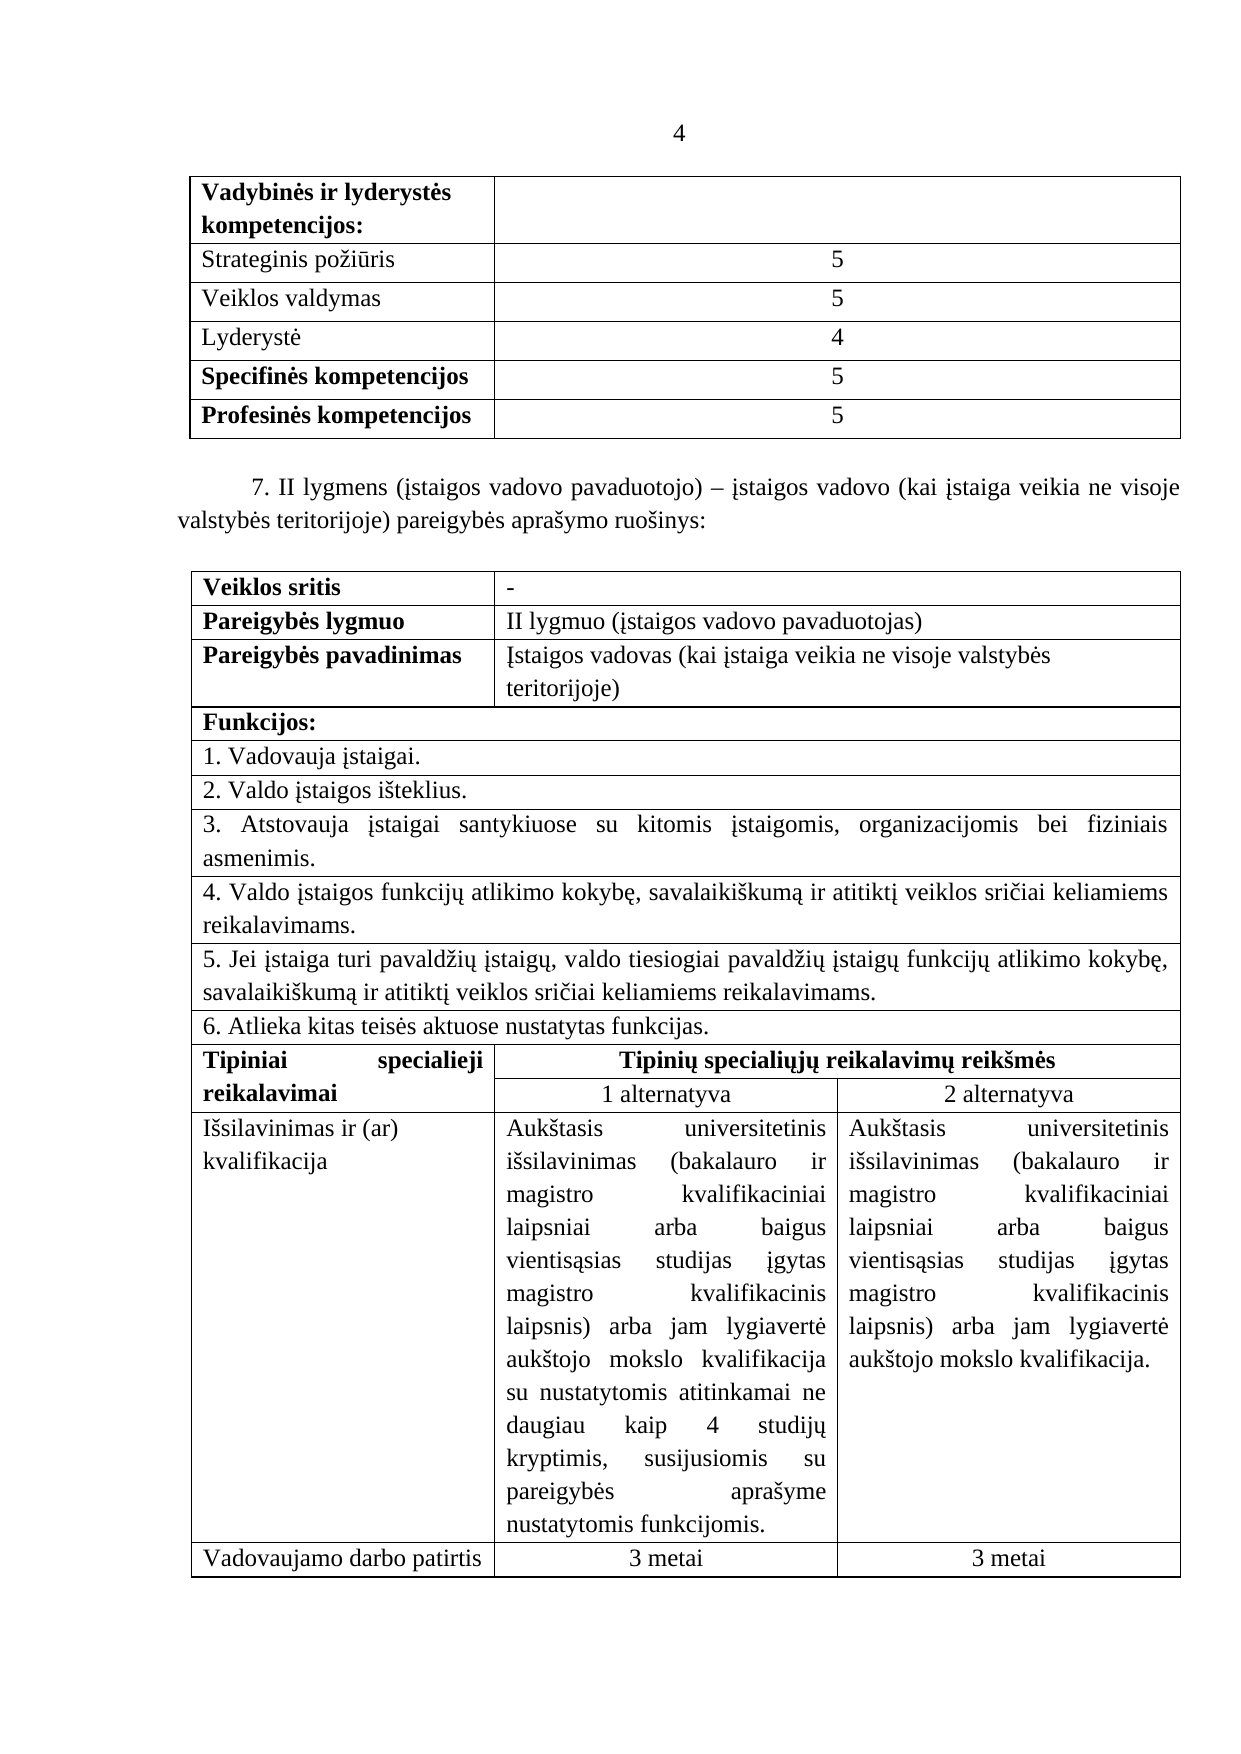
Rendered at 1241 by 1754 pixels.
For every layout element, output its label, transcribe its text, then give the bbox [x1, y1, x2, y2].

table_cell 3. Atstovauja įstaigai santykiuose su kitomis įstaigomis, organizacijomis bei fiziniais asmenimis. [192, 810, 1180, 876]
table_cell Išsilavinimas ir (ar) kvalifikacija [192, 1113, 494, 1542]
table_cell 3 metai [838, 1543, 1180, 1576]
table_cell 5 [495, 283, 1180, 321]
table_cell 2. Valdo įstaigos išteklius. [192, 776, 1180, 808]
table_cell Tipiniai specialieji reikalavimai [192, 1045, 494, 1112]
table_cell 5. Jei įstaiga turi pavaldžių įstaigų, valdo tiesiogiai pavaldžių įstaigų funkcijų atlikimo kokybę, savalaikiškumą ir atitiktį veiklos sričiai keliamiems reikalavimams. [192, 944, 1180, 1010]
table_header - [495, 572, 1180, 605]
table_cell Profesinės kompetencijos [191, 400, 494, 438]
table_cell Vadovaujamo darbo patirtis [192, 1543, 494, 1576]
table_cell 5 [495, 400, 1180, 438]
table_cell Veiklos valdymas [191, 283, 494, 321]
table_cell Įstaigos vadovas (kai įstaiga veikia ne visoje valstybės teritorijoje) [495, 640, 1180, 706]
text 7. II lygmens (įstaigos vadovo pavaduotojo) – įstaigos vadovo (kai įstaiga veikia ne visoje valstybės teritorijoje) pareigybės aprašymo ruošinys: [177, 472, 1181, 534]
table_cell 6. Atlieka kitas teisės aktuose nustatytas funkcijas. [192, 1011, 1180, 1044]
table_cell Vadybinės ir lyderystės kompetencijos: [191, 177, 494, 243]
table_cell 5 [495, 244, 1180, 282]
table_cell 4 [495, 322, 1180, 360]
table_cell Aukštasis universitetinis išsilavinimas (bakalauro ir magistro kvalifikaciniai laipsniai arba baigus vientisąsias studijas įgytas magistro kvalifikacinis laipsnis) arba jam lygiavertė aukštojo mokslo kvalifikacija su nustatytomis atitinkamai ne daugiau kaip 4 studijų kryptimis, susijusiomis su pareigybės aprašyme nustatytomis funkcijomis. [495, 1113, 837, 1542]
table_cell Pareigybės lygmuo [192, 606, 494, 639]
table_cell 3 metai [495, 1543, 837, 1576]
table_cell Specifinės kompetencijos [191, 361, 494, 399]
table_header Veiklos sritis [192, 572, 494, 605]
table_cell Tipinių specialiųjų reikalavimų reikšmės [495, 1045, 1180, 1078]
table_cell Strateginis požiūris [191, 244, 494, 282]
table_cell II lygmuo (įstaigos vadovo pavaduotojas) [495, 606, 1180, 639]
table_cell Aukštasis universitetinis išsilavinimas (bakalauro ir magistro kvalifikaciniai laipsniai arba baigus vientisąsias studijas įgytas magistro kvalifikacinis laipsnis) arba jam lygiavertė aukštojo mokslo kvalifikacija. [838, 1113, 1180, 1542]
table_cell 5 [495, 361, 1180, 399]
table_cell [495, 177, 1180, 243]
table_cell Lyderystė [191, 322, 494, 360]
table_cell Pareigybės pavadinimas [192, 640, 494, 706]
table_cell 4. Valdo įstaigos funkcijų atlikimo kokybę, savalaikiškumą ir atitiktį veiklos sričiai keliamiems reikalavimams. [192, 877, 1180, 943]
table_cell 1. Vadovauja įstaigai. [192, 741, 1180, 774]
table_cell Funkcijos: [192, 708, 1180, 740]
table_cell 1 alternatyva [495, 1079, 837, 1112]
table_cell 2 alternatyva [838, 1079, 1180, 1112]
